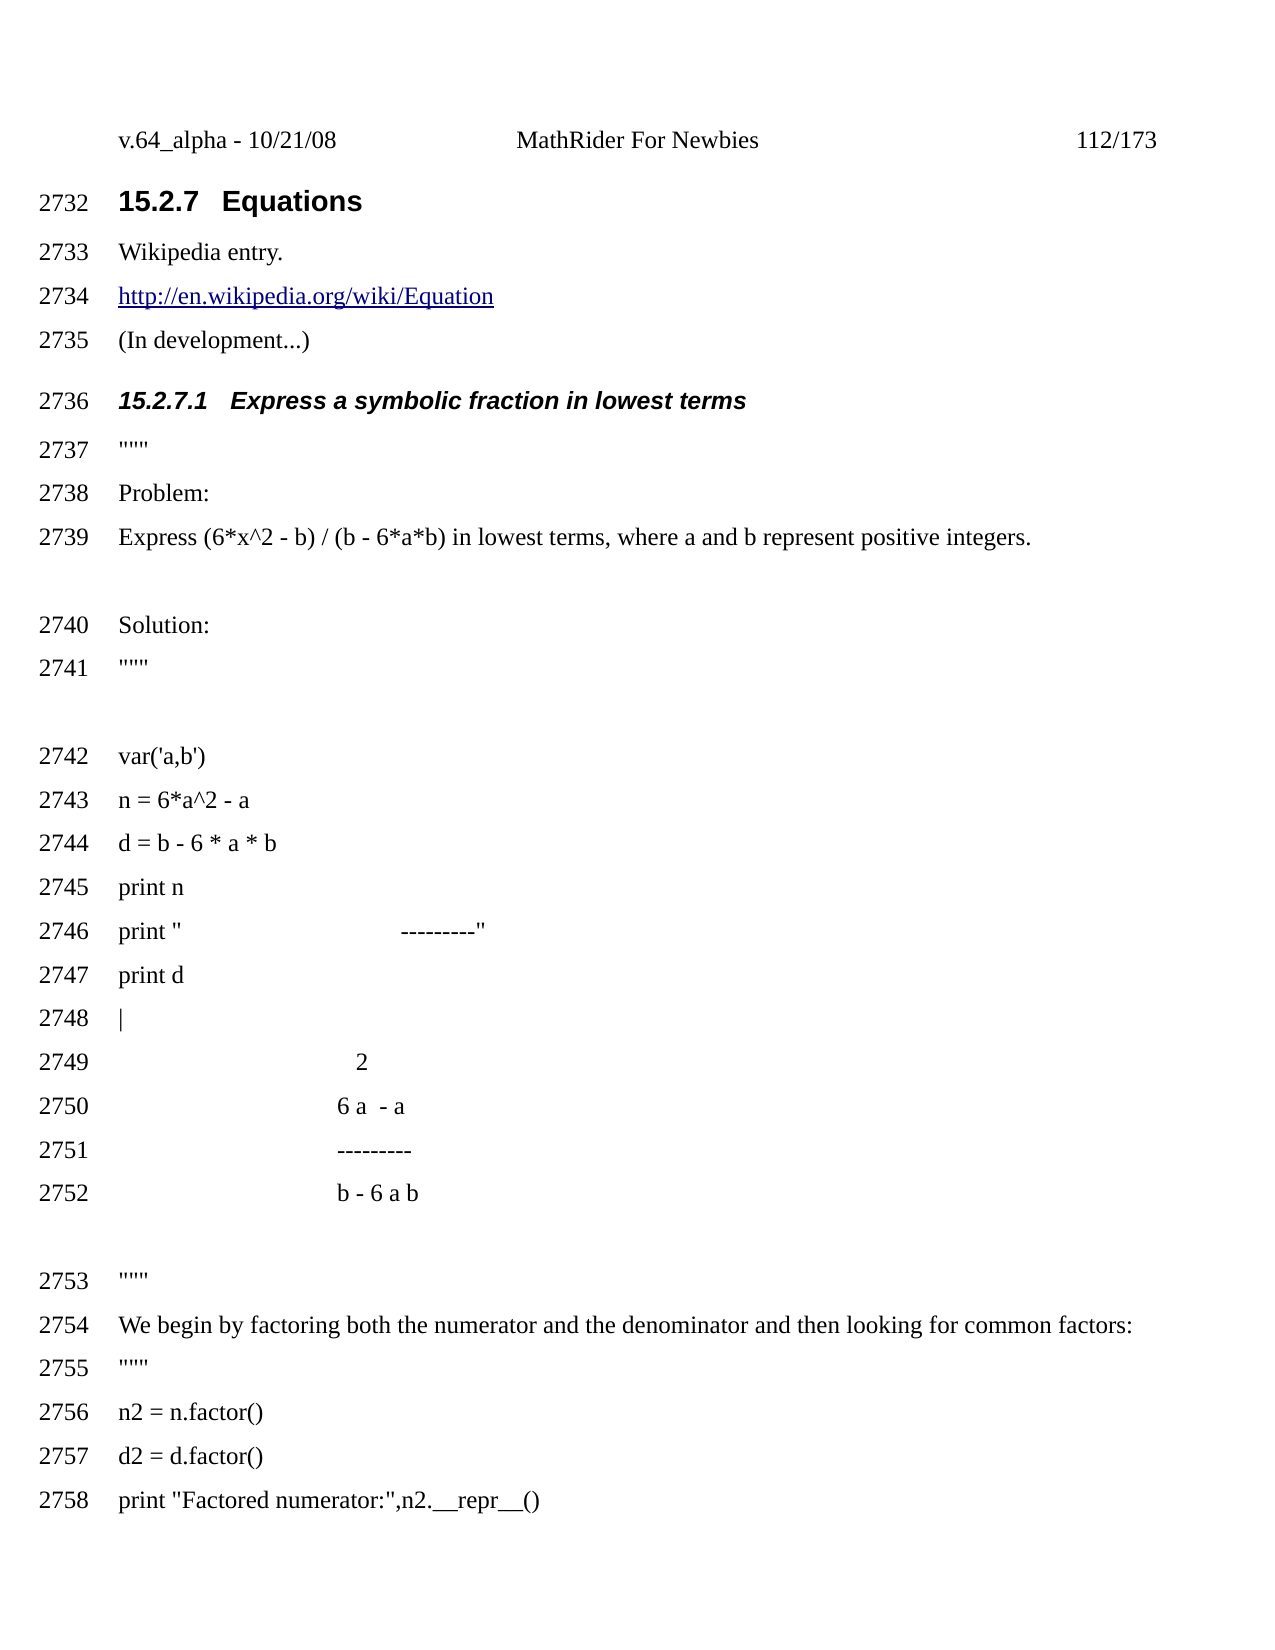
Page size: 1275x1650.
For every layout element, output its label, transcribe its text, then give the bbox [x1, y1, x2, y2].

text d2 = d.factor() [118, 1441, 1157, 1470]
text n2 = n.factor() [118, 1397, 1157, 1426]
text Express (6*x^2 - b) / (b - 6*a*b) in lowest terms, where a and b represent positive integers. [118, 522, 1157, 551]
text """ [118, 1353, 1157, 1382]
text print "Factored numerator:",n2.__repr__() [118, 1485, 1157, 1513]
subtitle Express a symbolic fraction in lowest terms [118, 386, 1157, 415]
text http://en.wikipedia.org/wiki/Equation [118, 281, 1157, 310]
text Wikipedia entry. [118, 237, 1157, 266]
text We begin by factoring both the numerator and the denominator and then looking for common factors: [118, 1310, 1157, 1338]
text n = 6*a^2 - a [118, 785, 1157, 813]
text 2 [118, 1047, 1157, 1076]
text """ [118, 653, 1157, 682]
text """ [118, 1266, 1157, 1295]
text print n [118, 872, 1157, 901]
text """ [118, 435, 1157, 463]
text Solution: [118, 610, 1157, 638]
text d = b - 6 * a * b [118, 828, 1157, 857]
text b - 6 a b [118, 1178, 1157, 1207]
text Problem: [118, 478, 1157, 507]
text var('a,b') [118, 741, 1157, 770]
text 6 a - a [118, 1091, 1157, 1120]
text print d [118, 960, 1157, 988]
text (In development...) [118, 325, 1157, 354]
text print " ---------" [118, 916, 1157, 945]
subtitle Equations [118, 184, 1157, 217]
text --------- [118, 1135, 1157, 1163]
text | [118, 1003, 1157, 1032]
